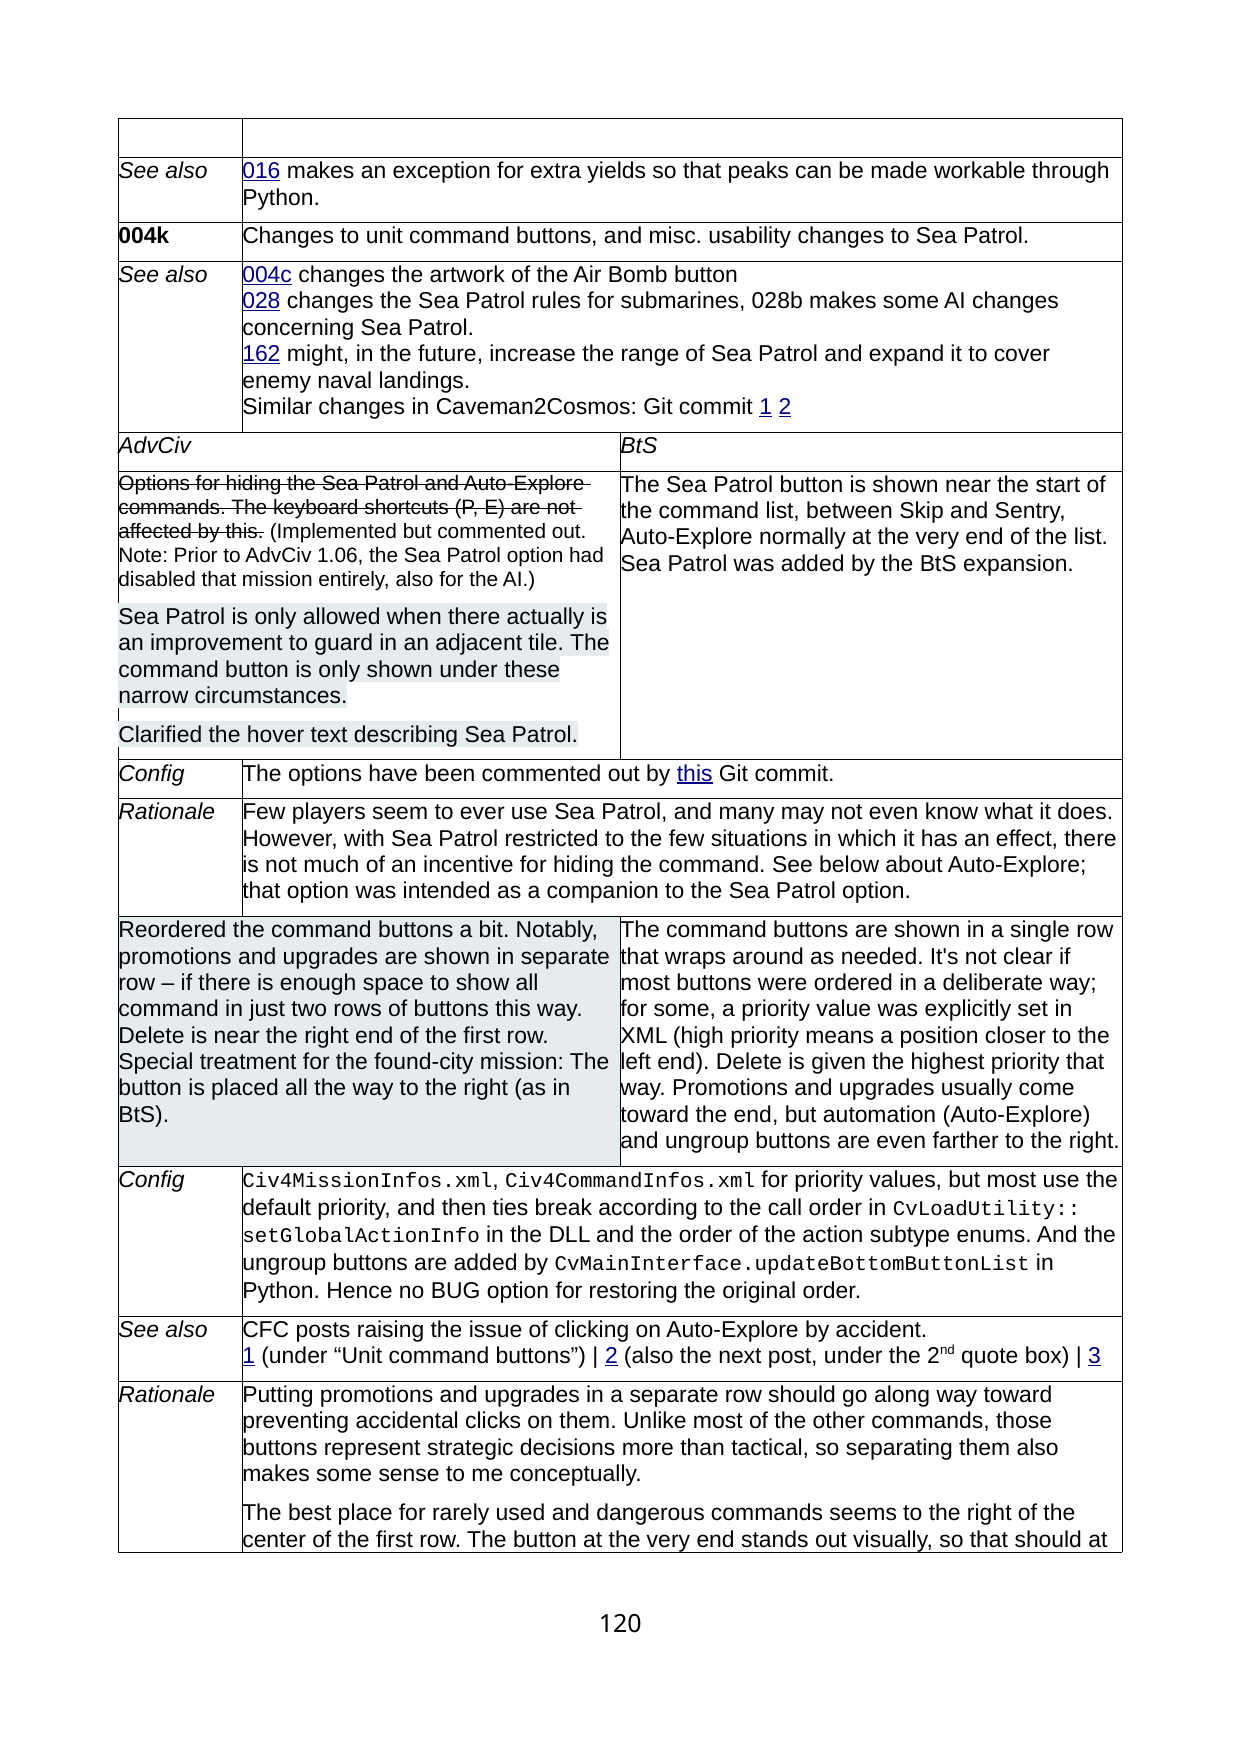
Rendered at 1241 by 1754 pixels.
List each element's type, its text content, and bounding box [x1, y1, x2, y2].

table_cell [243, 119, 1122, 157]
table_cell See also [119, 1317, 242, 1381]
table_cell Config [119, 760, 242, 798]
table_cell [119, 119, 242, 157]
table_cell 004c changes the artwork of the Air Bomb button 028 changes the Sea Patrol rules for submarines, 028b makes some AI changes concerning Sea Patrol. 162 might, in the future, increase the range of Sea Patrol and expand it to cover enemy naval landings. Similar changes in Caveman2Cosmos: Git commit 1 2 [243, 262, 1122, 432]
table_cell BtS [621, 433, 1122, 471]
table_cell Options for hiding the Sea Patrol and Auto-Explore commands. The keyboard shortcuts (P, E) are not affected by this. (Implemented but commented out. Note: Prior to AdvCiv 1.06, the Sea Patrol option had disabled that mission entirely, also for the AI.) Sea Patrol is only allowed when there actually is an improvement to guard in an adjacent tile. The command button is only shown under these narrow circumstances. Clarified the hover text describing Sea Patrol. [119, 472, 620, 759]
table_cell Rationale [119, 799, 242, 916]
table_cell Changes to unit command buttons, and misc. usability changes to Sea Patrol. [243, 223, 1122, 261]
table_cell See also [119, 262, 242, 432]
table_cell Few players seem to ever use Sea Patrol, and many may not even know what it does. However, with Sea Patrol restricted to the few situations in which it has an effect, there is not much of an incentive for hiding the command. See below about Auto-Explore; that option was intended as a companion to the Sea Patrol option. [243, 799, 1122, 916]
table_cell Civ4MissionInfos.xml, Civ4CommandInfos.xml for priority values, but most use the default priority, and then ties break according to the call order in CvLoadUtility:: setGlobalActionInfo in the DLL and the order of the action subtype enums. And the ungroup buttons are added by CvMainInterface.updateBottomButtonList in Python. Hence no BUG option for restoring the original order. [243, 1167, 1122, 1316]
table_cell CFC posts raising the issue of clicking on Auto-Explore by accident. 1 (under “Unit command buttons”) | 2 (also the next post, under the 2nd quote box) | 3 [243, 1317, 1122, 1381]
table_cell Config [119, 1167, 242, 1316]
table_cell The command buttons are shown in a single row that wraps around as needed. It's not clear if most buttons were ordered in a deliberate way; for some, a priority value was explicitly set in XML (high priority means a position closer to the left end). Delete is given the highest priority that way. Promotions and upgrades usually come toward the end, but automation (Auto-Explore) and ungroup buttons are even farther to the right. [621, 917, 1122, 1166]
table_cell AdvCiv [119, 433, 620, 471]
table_cell See also [119, 158, 242, 222]
table_cell The Sea Patrol button is shown near the start of the command list, between Skip and Sentry, Auto-Explore normally at the very end of the list. Sea Patrol was added by the BtS expansion. [621, 472, 1122, 759]
table_cell 016 makes an exception for extra yields so that peaks can be made workable through Python. [243, 158, 1122, 222]
table_cell Reordered the command buttons a bit. Notably, promotions and upgrades are shown in separate row – if there is enough space to show all command in just two rows of buttons this way. Delete is near the right end of the first row. Special treatment for the found-city mission: The button is placed all the way to the right (as in BtS). [119, 917, 620, 1166]
table_cell Putting promotions and upgrades in a separate row should go along way toward preventing accidental clicks on them. Unlike most of the other commands, those buttons represent strategic decisions more than tactical, so separating them also makes some sense to me conceptually. The best place for rarely used and dangerous commands seems to the right of the center of the first row. The button at the very end stands out visually, so that should at [243, 1382, 1122, 1552]
table_cell Rationale [119, 1382, 242, 1552]
table_cell The options have been commented out by this Git commit. [243, 760, 1122, 798]
table_cell 004k [119, 223, 242, 261]
